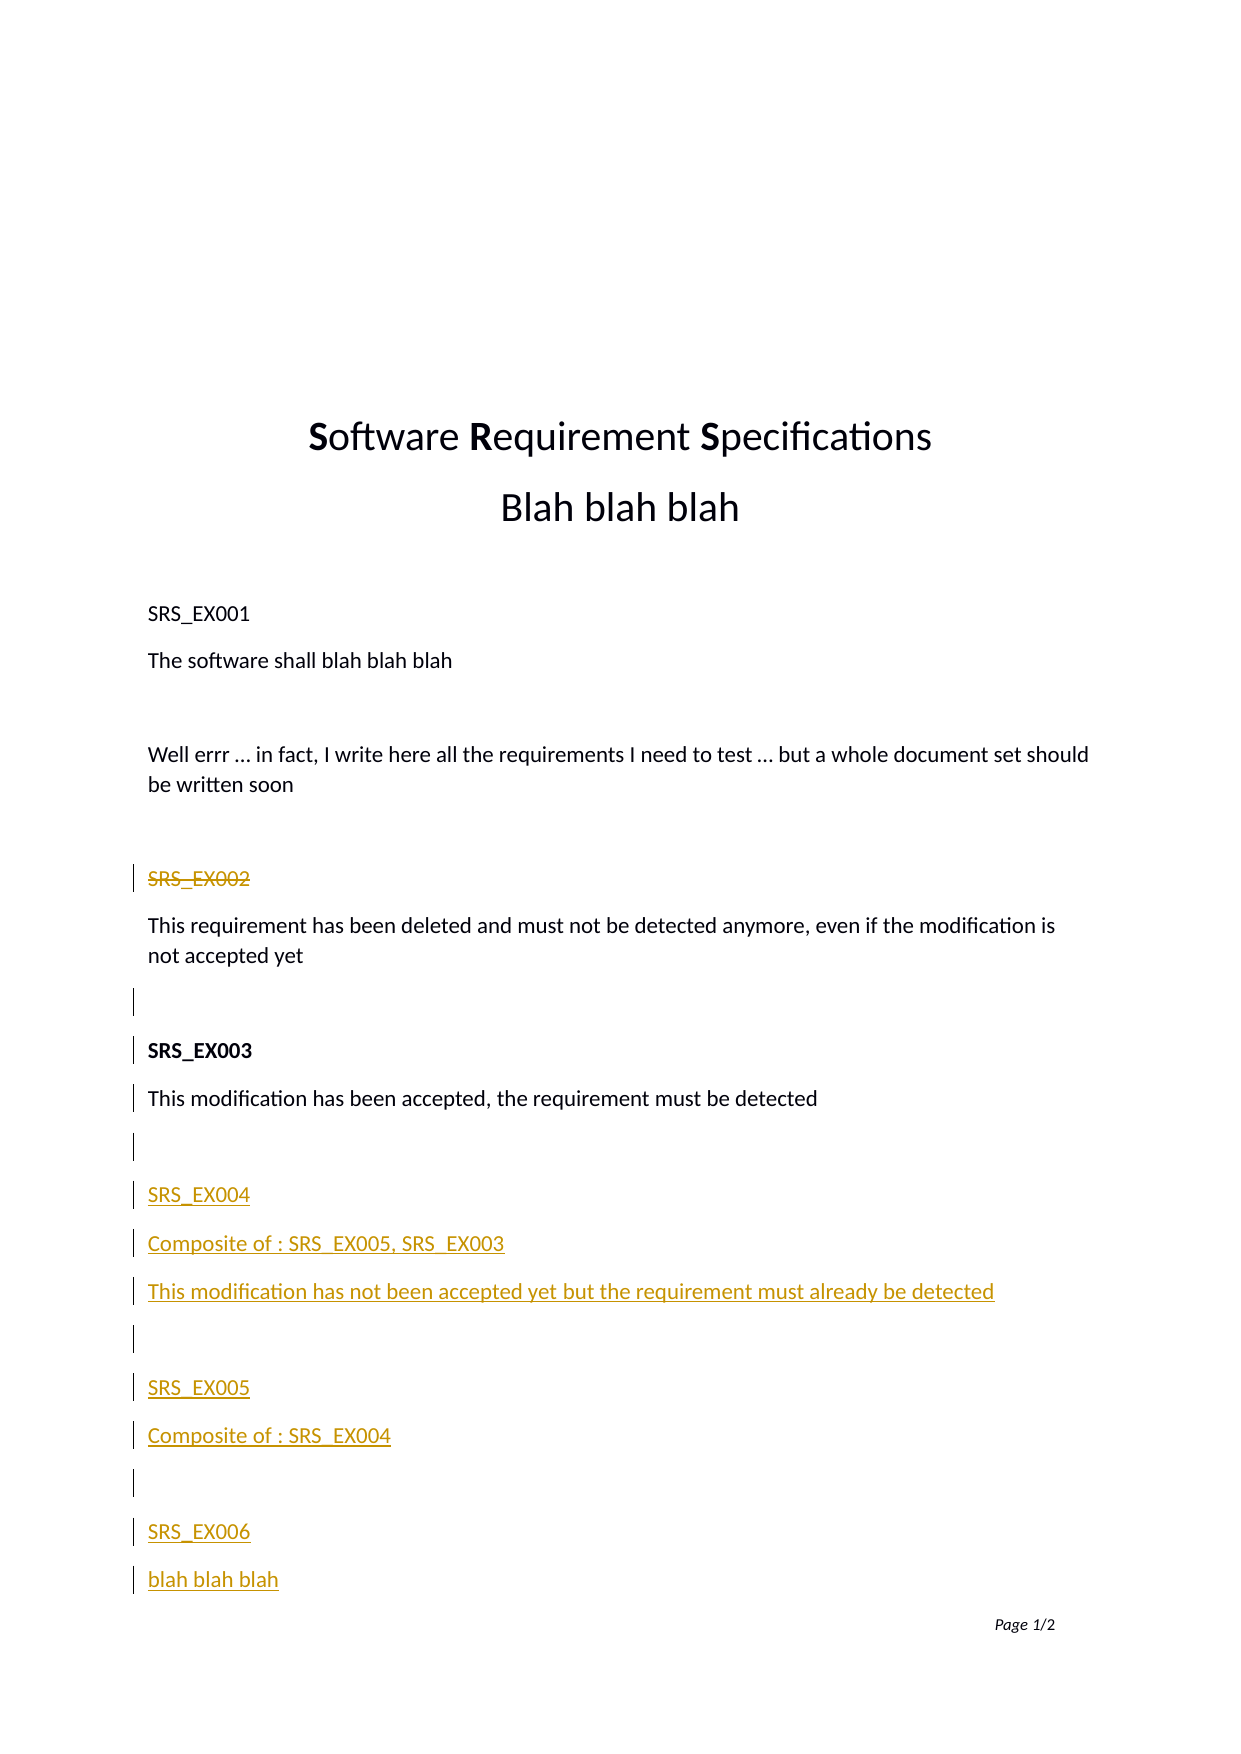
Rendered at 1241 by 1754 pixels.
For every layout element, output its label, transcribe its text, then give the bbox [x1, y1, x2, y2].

text SRS_EX004 [148, 1181, 1092, 1209]
text SRS_EX003 [148, 1036, 1092, 1064]
text This modification has not been accepted yet but the requirement must already be detected [148, 1277, 1092, 1305]
text Well errr … in fact, I write here all the requirements I need to test … but a whole document set should be written soon [148, 740, 1092, 798]
text SRS_EX005 [148, 1373, 1092, 1401]
text This modification has been accepted, the requirement must be detected [148, 1084, 1092, 1112]
text SRS_EX006 [148, 1517, 1092, 1546]
text The software shall blah blah blah [148, 646, 1092, 674]
text This requirement has been deleted and must not be detected anymore, even if the modification is not accepted yet [148, 911, 1092, 969]
text blah blah blah [148, 1566, 1092, 1594]
text Software Requirement Specifications [148, 409, 1092, 460]
text Composite of : SRS_EX005, SRS_EX003 [148, 1229, 1092, 1257]
text Composite of : SRS_EX004 [148, 1421, 1092, 1449]
text SRS_EX001 [148, 599, 1092, 628]
text Blah blah blah [148, 481, 1092, 532]
